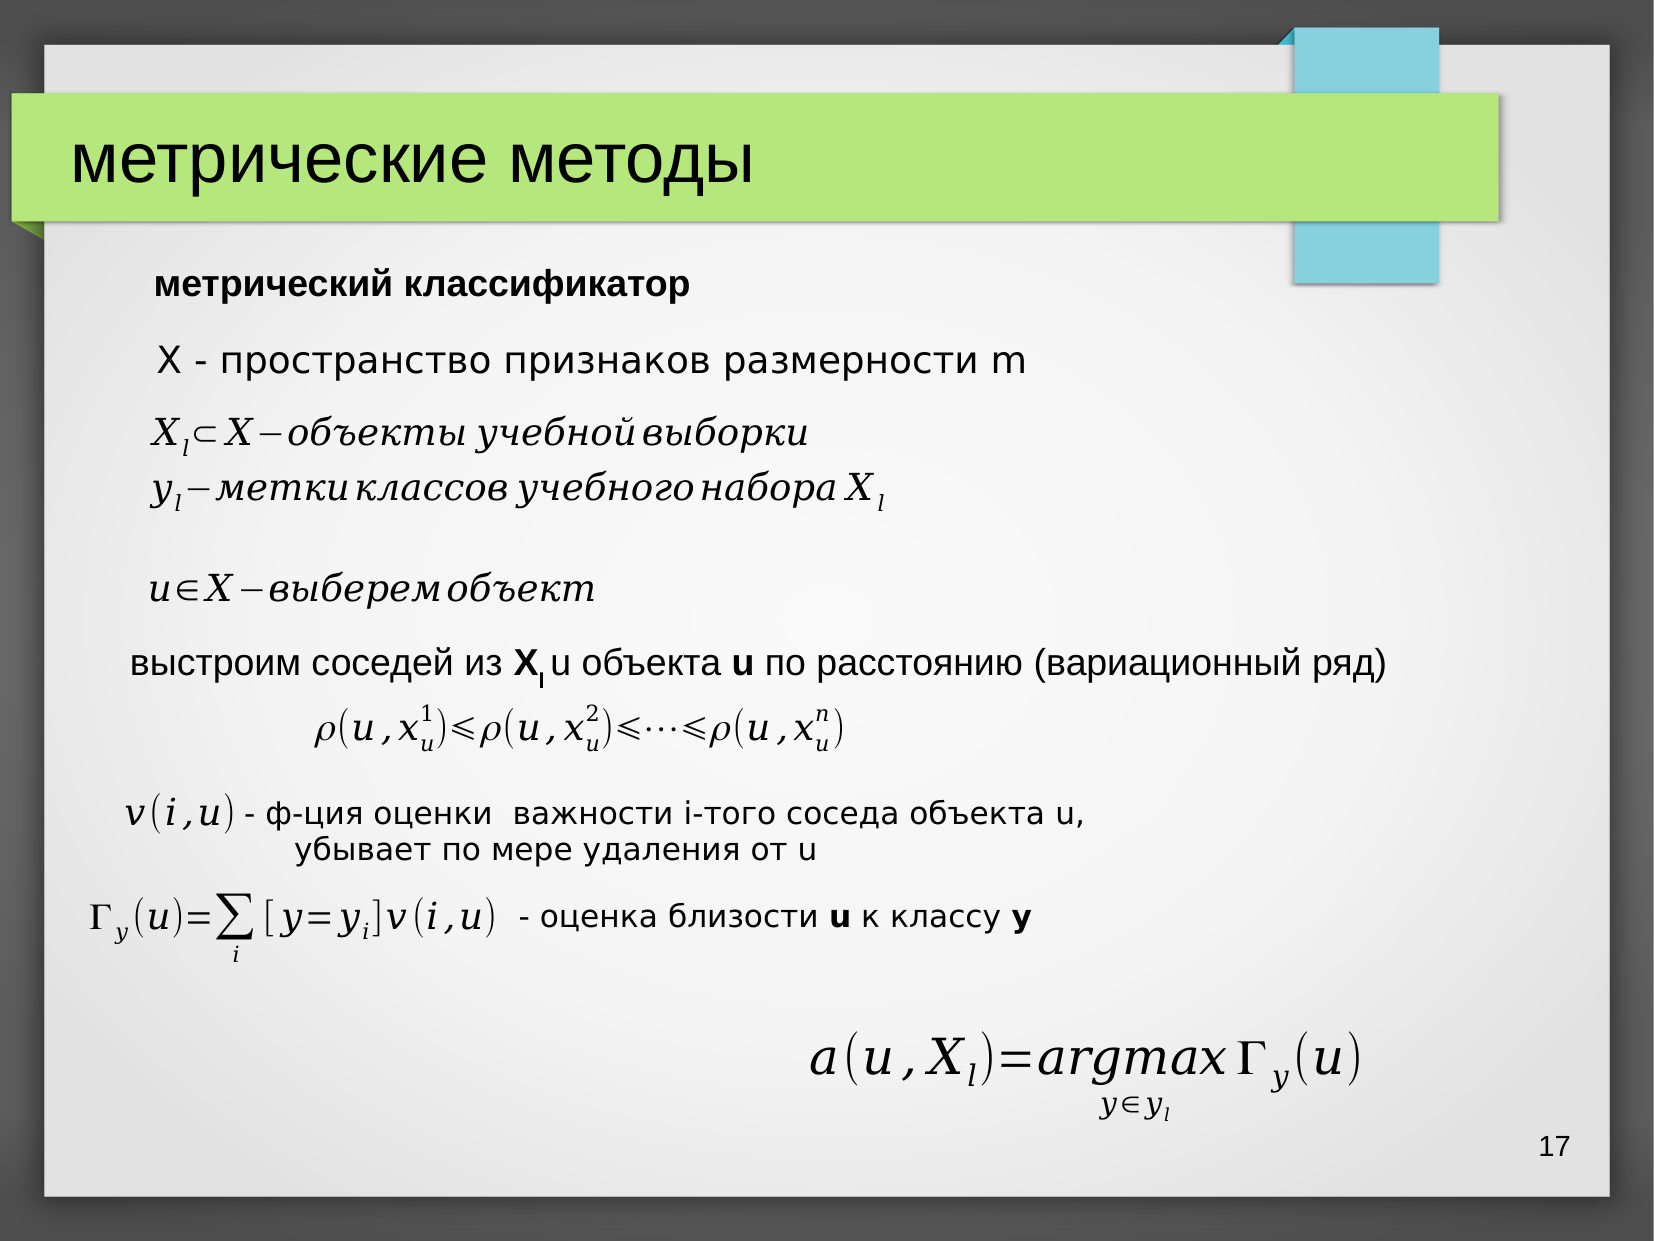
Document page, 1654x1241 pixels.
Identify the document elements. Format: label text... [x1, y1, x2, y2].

chart [803, 1027, 1370, 1126]
text_box X - пространство признаков размерности m [141, 331, 1043, 390]
chart [141, 410, 816, 461]
text_box - оценка близости u к классу y [494, 890, 1052, 950]
text_box выстроим соседей из Xl u объекта u по расстоянию (вариационный ряд) [129, 637, 1512, 697]
chart [118, 791, 219, 837]
chart [141, 566, 604, 611]
chart [141, 466, 891, 516]
picture [0, 0, 1654, 1241]
text_box - ф-ция оценки важности i-того соседа объекта u, убывает по мере удаления от u [219, 787, 1123, 876]
chart [82, 890, 504, 969]
title метрические методы [70, 118, 1205, 199]
chart [307, 701, 851, 756]
subtitle метрический классификатор [153, 259, 815, 307]
